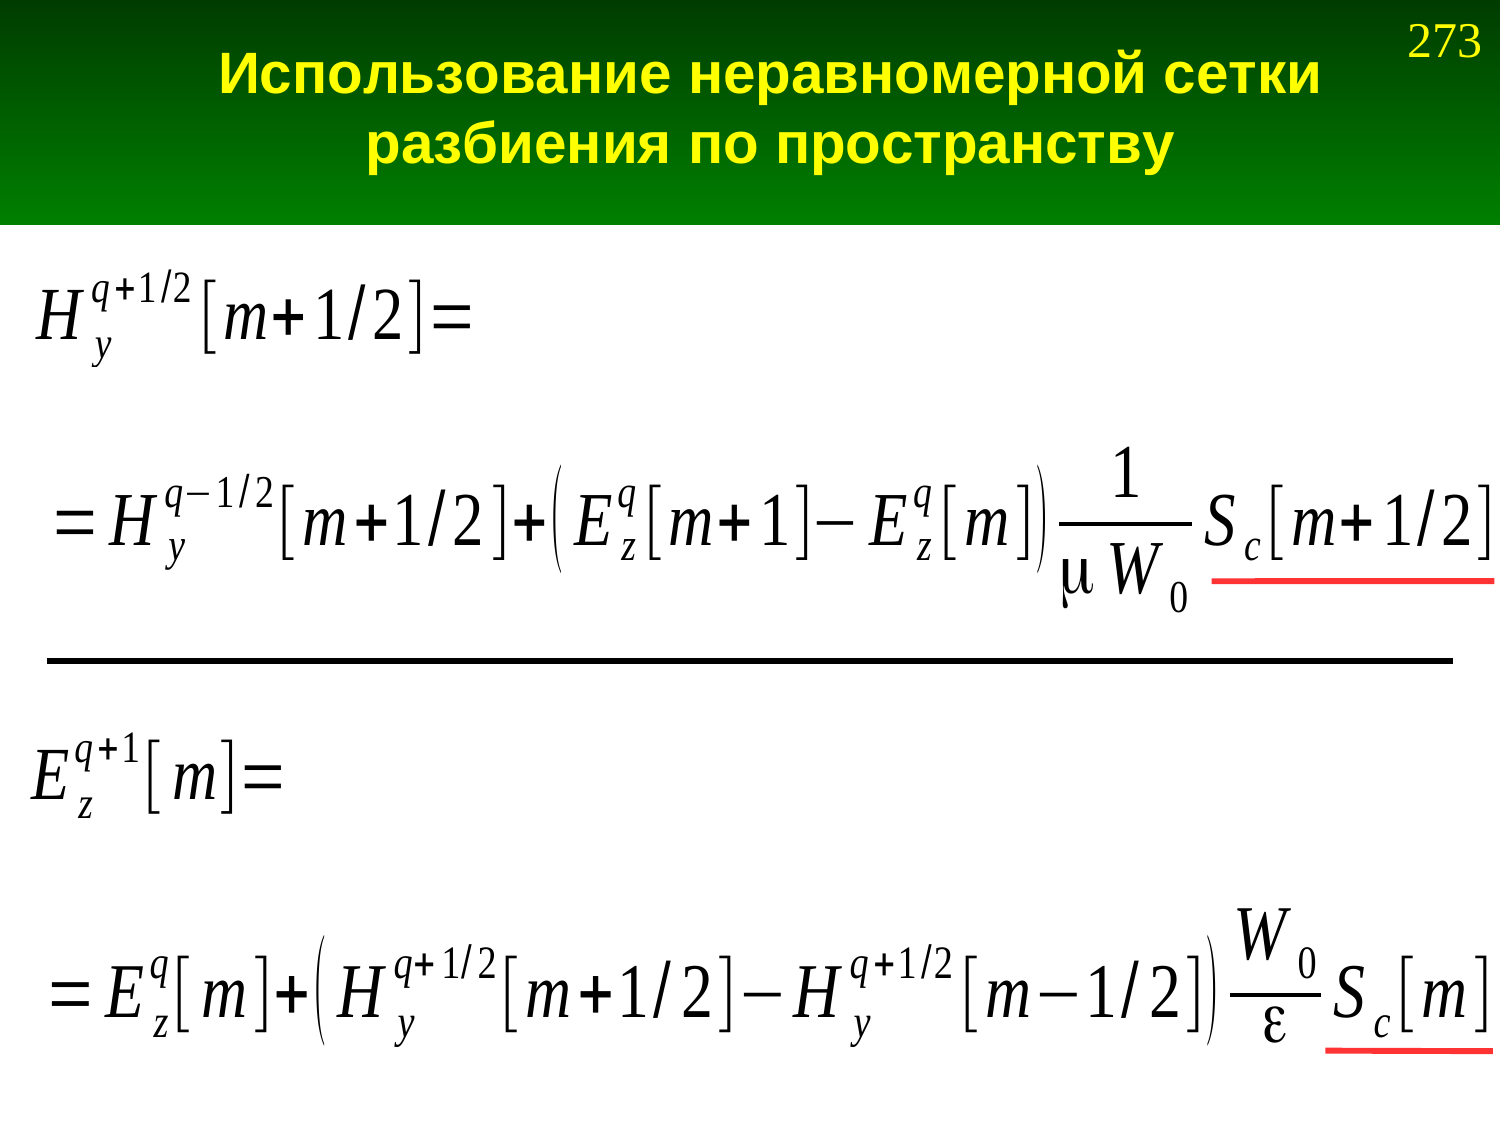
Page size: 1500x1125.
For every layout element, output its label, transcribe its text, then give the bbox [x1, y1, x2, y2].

title Использование неравномерной сетки разбиения по пространству [100, 7, 1441, 204]
chart [34, 431, 1500, 624]
chart [11, 719, 305, 827]
chart [29, 891, 1500, 1051]
chart [16, 259, 494, 367]
